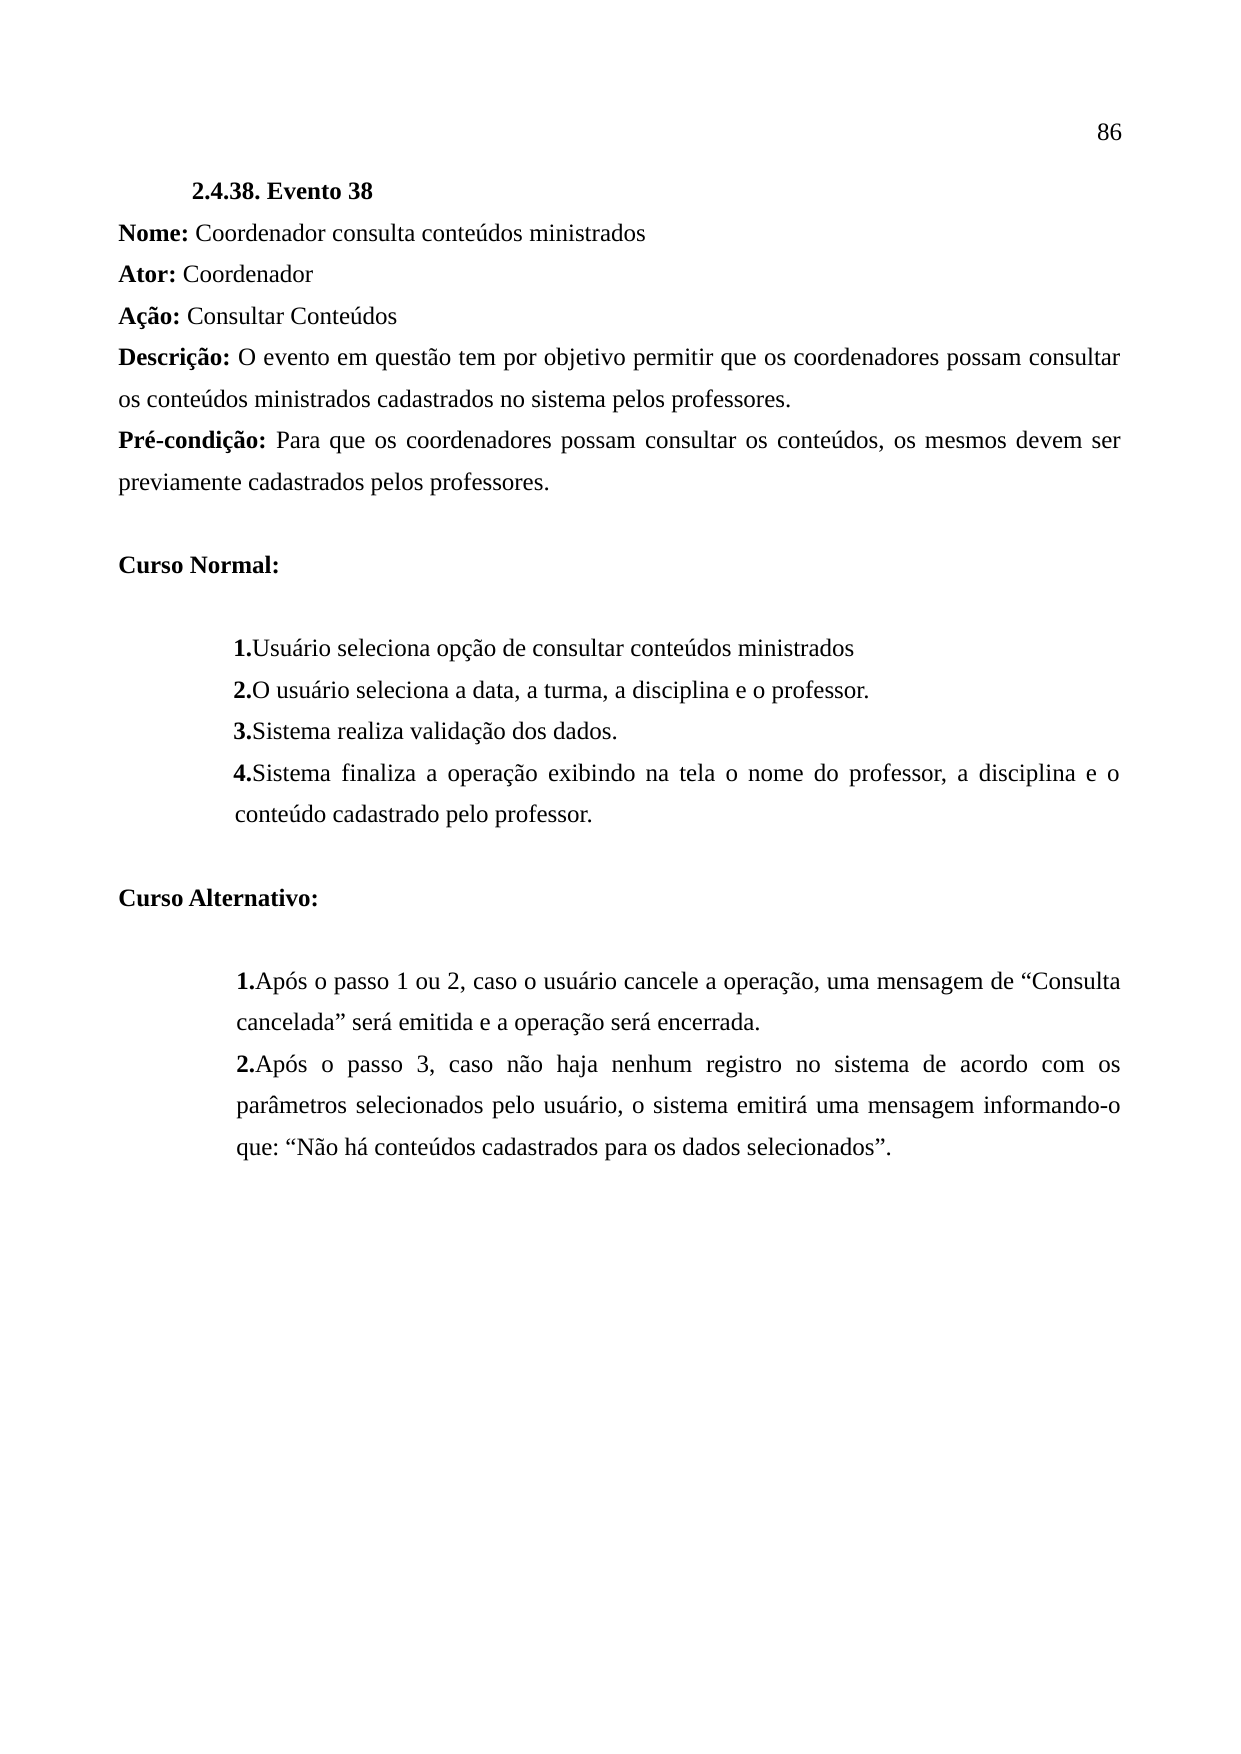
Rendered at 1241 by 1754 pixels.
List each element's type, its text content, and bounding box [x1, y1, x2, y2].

list Sistema realiza validação dos dados. [233, 717, 1122, 745]
text Nome: Coordenador consulta conteúdos ministrados [118, 219, 1122, 246]
list Após o passo 1 ou 2, caso o usuário cancele a operação, uma mensagem de “Consulta cancelada” será emitida e a operação será encerrada. [236, 967, 1122, 1036]
text Ator: Coordenador [118, 260, 1122, 288]
text Descrição: O evento em questão tem por objetivo permitir que os coordenadores possam consultar os conteúdos ministrados cadastrados no sistema pelos professores. [118, 343, 1122, 413]
text Ação: Consultar Conteúdos [118, 302, 1122, 329]
text Curso Alternativo: [118, 884, 1122, 911]
list Após o passo 3, caso não haja nenhum registro no sistema de acordo com os parâmetros selecionados pelo usuário, o sistema emitirá uma mensagem informando-o que: “Não há conteúdos cadastrados para os dados selecionados”. [236, 1050, 1122, 1161]
list O usuário seleciona a data, a turma, a disciplina e o professor. [233, 676, 1122, 703]
text 2.4.38. Evento 38 [118, 177, 1122, 205]
list Sistema finaliza a operação exibindo na tela o nome do professor, a disciplina e o conteúdo cadastrado pelo professor. [233, 759, 1122, 828]
text Pré-condição: Para que os coordenadores possam consultar os conteúdos, os mesmos devem ser previamente cadastrados pelos professores. [118, 426, 1122, 496]
text Curso Normal: [118, 551, 1122, 579]
list Usuário seleciona opção de consultar conteúdos ministrados [233, 634, 1122, 662]
